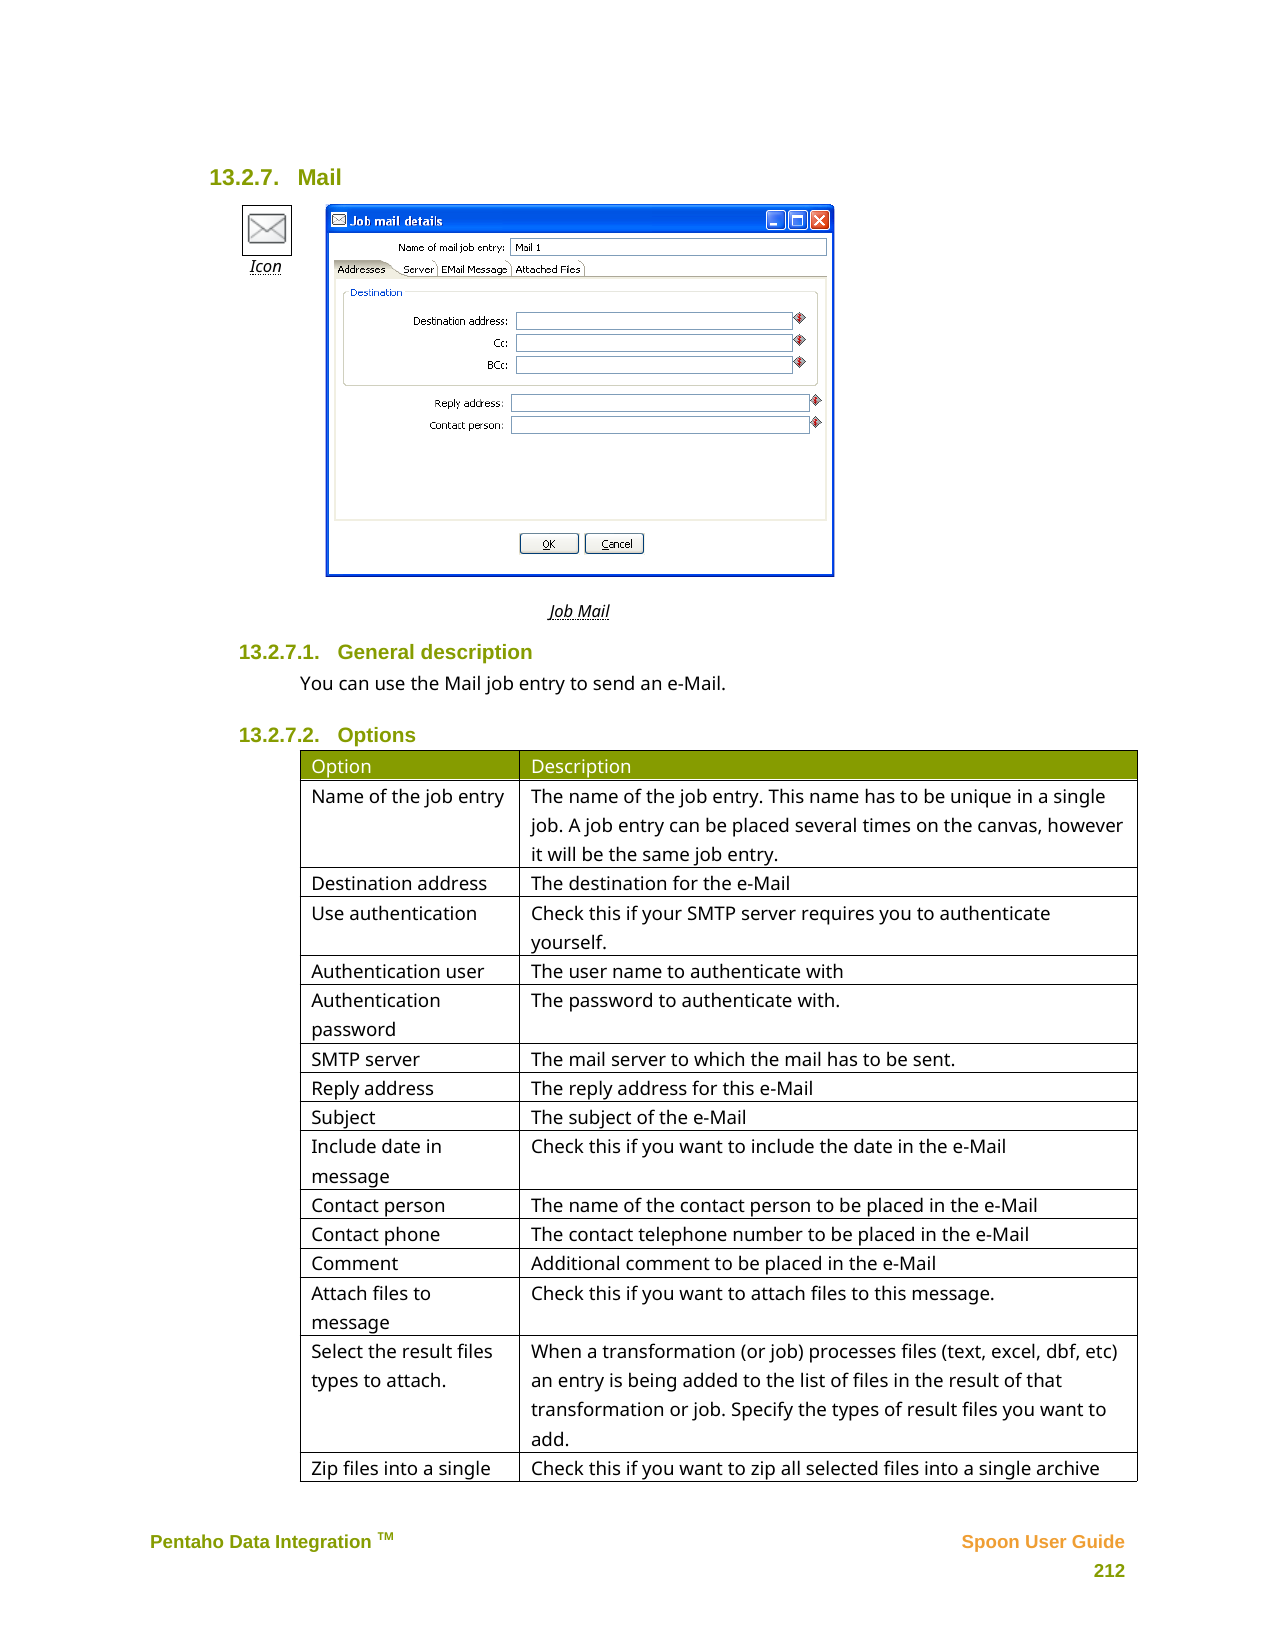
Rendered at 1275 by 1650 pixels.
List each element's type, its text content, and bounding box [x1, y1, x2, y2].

table_cell Destination address [301, 868, 519, 896]
subtitle General description [239, 631, 1125, 666]
picture [325, 204, 835, 577]
table_cell The user name to authenticate with [520, 956, 1137, 984]
table_cell Check this if you want to attach files to this message. [520, 1278, 1137, 1335]
table_cell SMTP server [301, 1044, 519, 1072]
table_cell Check this if you want to zip all selected files into a single archive [520, 1453, 1137, 1481]
subtitle Options [239, 715, 1125, 750]
table_cell Include date in message [301, 1131, 519, 1189]
table_cell Authentication user [301, 956, 519, 984]
table_cell The name of the contact person to be placed in the e-Mail [520, 1190, 1137, 1218]
table_cell Attach files to message [301, 1278, 519, 1335]
subtitle Mail [209, 157, 1125, 192]
table_cell The name of the job entry. This name has to be unique in a single job. A job entry can be placed several times on the canvas, however it will be the same job entry. [520, 781, 1137, 867]
table_cell The contact telephone number to be placed in the e-Mail [520, 1219, 1137, 1247]
table_cell The password to authenticate with. [520, 985, 1137, 1043]
table_cell Select the result files types to attach. [301, 1336, 519, 1452]
table_cell Contact person [301, 1190, 519, 1218]
table_cell The subject of the e-Mail [520, 1102, 1137, 1130]
table_cell Use authentication [301, 897, 519, 955]
table_cell Comment [301, 1249, 519, 1277]
table_cell Contact phone [301, 1219, 519, 1247]
table_cell Reply address [301, 1073, 519, 1101]
table_cell Name of the job entry [301, 781, 519, 867]
table_cell Check this if you want to include the date in the e-Mail [520, 1131, 1137, 1189]
table_cell The reply address for this e-Mail [520, 1073, 1137, 1101]
text You can use the Mail job entry to send an e-Mail. [300, 667, 1125, 696]
text Job Mail [326, 600, 836, 622]
table_cell Additional comment to be placed in the e-Mail [520, 1249, 1137, 1277]
table_cell The mail server to which the mail has to be sent. [520, 1044, 1137, 1072]
table_header Option [301, 751, 519, 779]
table_header Description [520, 751, 1137, 779]
table_cell When a transformation (or job) processes files (text, excel, dbf, etc) an entry is being added to the list of files in the result of that transformation or job. Specify the types of result files you want to add. [520, 1336, 1137, 1452]
picture [244, 208, 289, 252]
table_cell Zip files into a single [301, 1453, 519, 1481]
text Icon [241, 254, 292, 278]
table_cell Check this if your SMTP server requires you to authenticate yourself. [520, 897, 1137, 955]
table_cell Subject [301, 1102, 519, 1130]
table_cell Authentication password [301, 985, 519, 1043]
table_cell The destination for the e-Mail [520, 868, 1137, 896]
